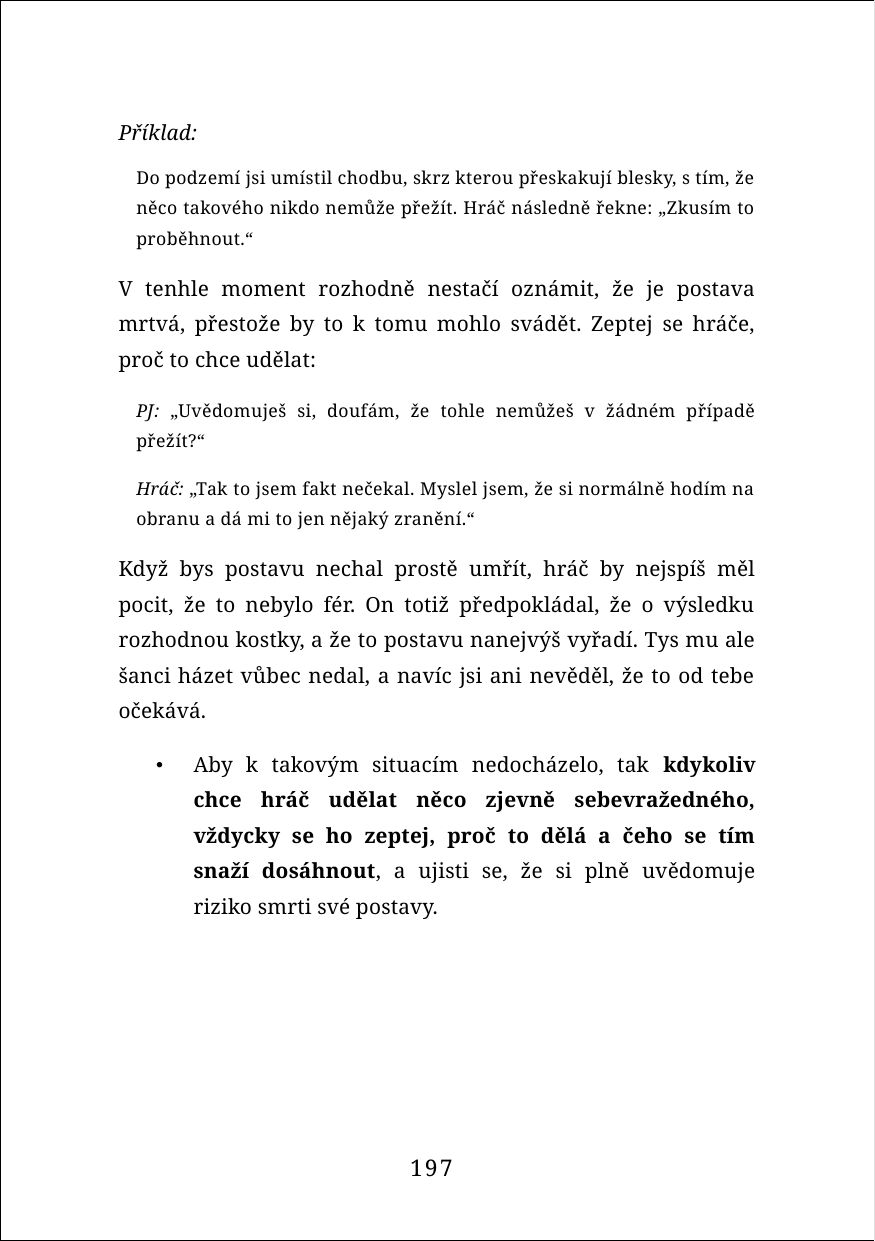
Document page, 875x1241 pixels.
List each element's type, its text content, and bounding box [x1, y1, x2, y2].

text Hráč: „Tak to jsem fakt nečekal. Myslel jsem, že si normálně hodím na obranu a dá mi to jen nějaký zranění.“ [136, 476, 756, 531]
list Aby k takovým situacím nedocházelo, tak kdykoliv chce hráč udělat něco zjevně sebevražedného, vždycky se ho zeptej, proč to dělá a čeho se tím snaží dosáhnout, a ujisti se, že si plně uvědomuje riziko smrti své postavy. [156, 750, 756, 920]
text V tenhle moment rozhodně nestačí oznámit, že je postava mrtvá, přestože by to k tomu mohlo svádět. Zeptej se hráče, proč to chce udělat: [118, 274, 756, 373]
text Když bys postavu nechal prostě umřít, hráč by nejspíš měl pocit, že to nebylo fér. On totiž předpokládal, že o výsledku rozhodnou kostky, a že to postavu nanejvýš vyřadí. Tys mu ale šanci házet vůbec nedal, a navíc jsi ani nevěděl, že to od tebe očekává. [118, 554, 756, 725]
text Příklad: [118, 118, 756, 147]
text PJ: „Uvědomuješ si, doufám, že tohle nemůžeš v žádném případě přežít?“ [136, 398, 756, 452]
text Do podzemí jsi umístil chodbu, skrz kterou přeskakují blesky, s tím, že něco takového nikdo nemůže přežít. Hráč následně řekne: „Zkusím to proběhnout.“ [136, 166, 756, 250]
